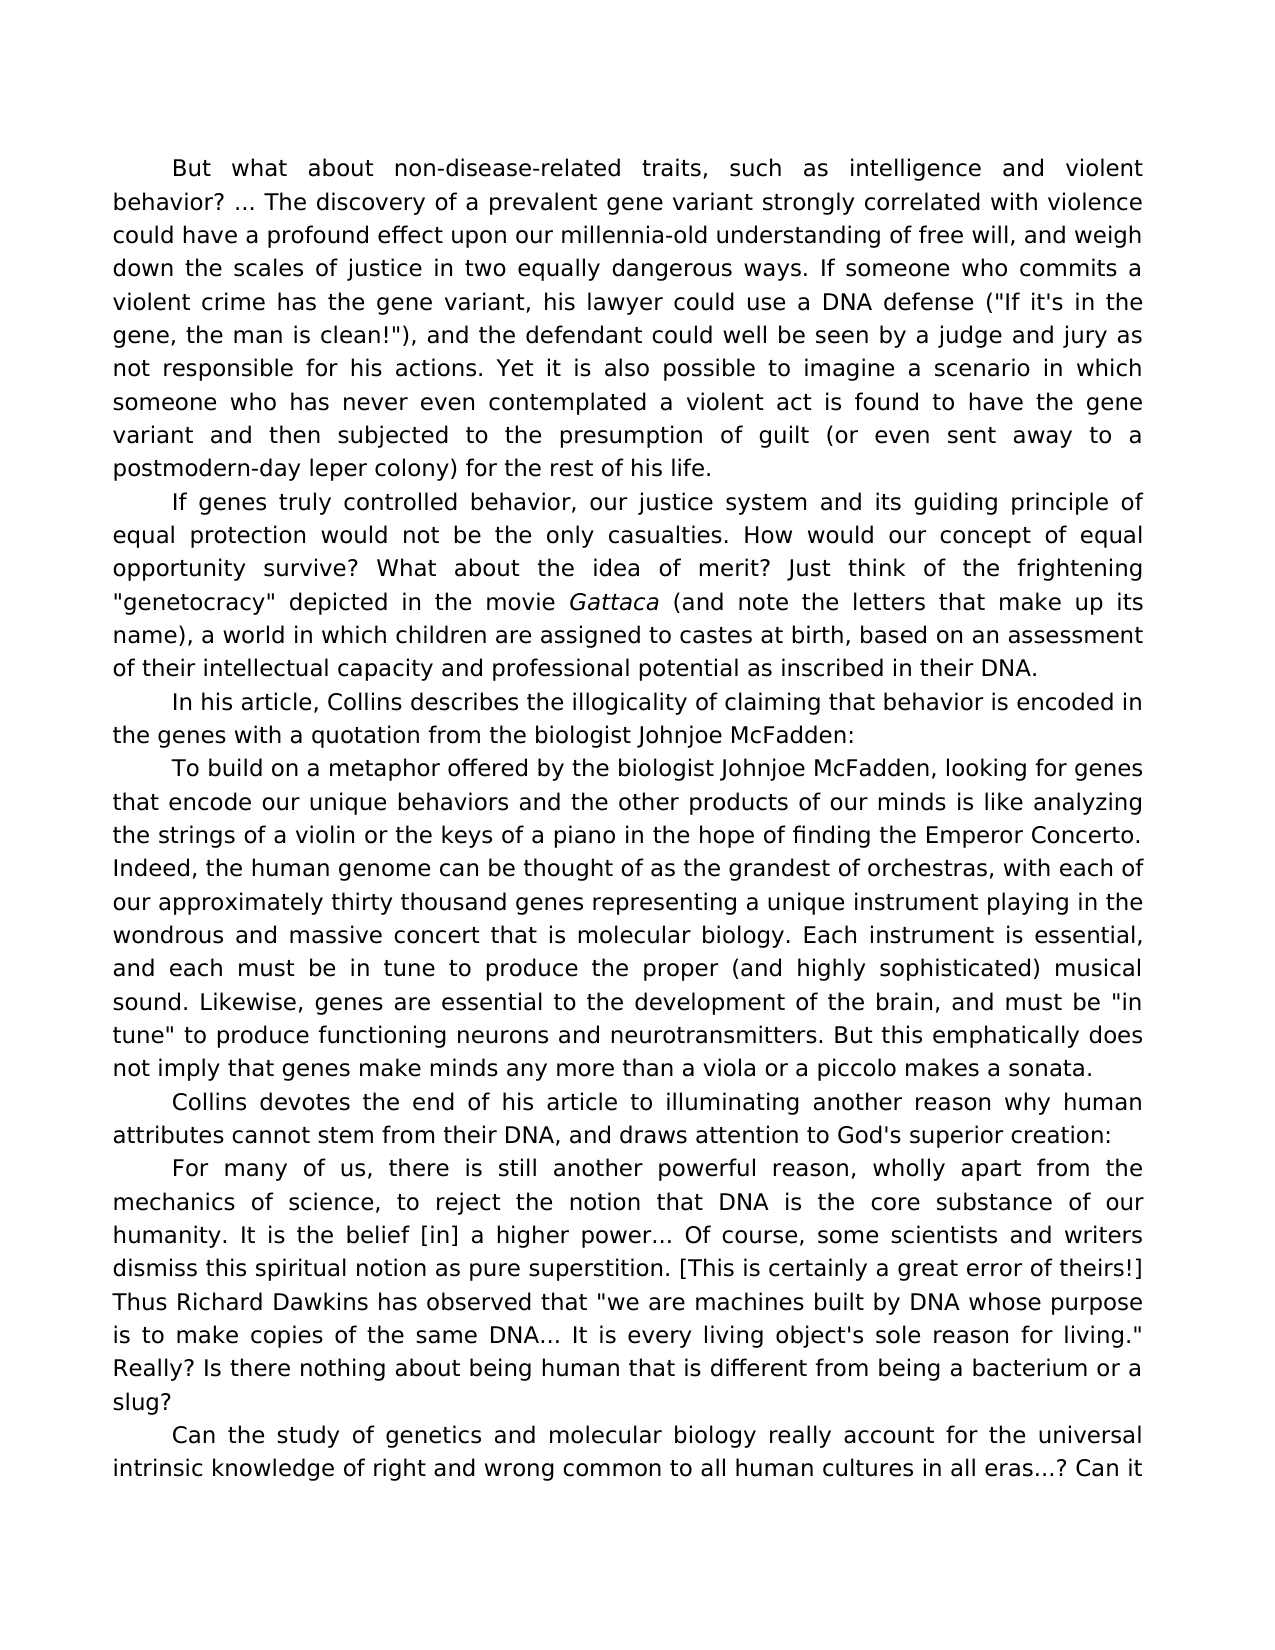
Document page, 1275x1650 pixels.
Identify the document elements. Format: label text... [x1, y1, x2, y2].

text Collins devotes the end of his article to illuminating another reason why human attributes cannot stem from their DNA, and draws attention to God's superior creation: [112, 1083, 1145, 1150]
text To build on a metaphor offered by the biologist Johnjoe McFadden, looking for genes that encode our unique behaviors and the other products of our minds is like analyzing the strings of a violin or the keys of a piano in the hope of finding the Emperor Concerto. Indeed, the human genome can be thought of as the grandest of orchestras, with each of our approximately thirty thousand genes representing a unique instrument playing in the wondrous and massive concert that is molecular biology. Each instrument is essential, and each must be in tune to produce the proper (and highly sophisticated) musical sound. Likewise, genes are essential to the development of the brain, and must be "in tune" to produce functioning neurons and neurotransmitters. But this emphatically does not imply that genes make minds any more than a viola or a piccolo makes a sonata. [112, 750, 1145, 1083]
text Can the study of genetics and molecular biology really account for the universal intrinsic knowledge of right and wrong common to all human cultures in all eras...? Can it [112, 1417, 1145, 1483]
text But what about non-disease-related traits, such as intelligence and violent behavior? ... The discovery of a prevalent gene variant strongly correlated with violence could have a profound effect upon our millennia-old understanding of free will, and weigh down the scales of justice in two equally dangerous ways. If someone who commits a violent crime has the gene variant, his lawyer could use a DNA defense ("If it's in the gene, the man is clean!"), and the defendant could well be seen by a judge and jury as not responsible for his actions. Yet it is also possible to imagine a scenario in which someone who has never even contemplated a violent act is found to have the gene variant and then subjected to the presumption of guilt (or even sent away to a postmodern-day leper colony) for the rest of his life. [112, 150, 1145, 483]
text In his article, Collins describes the illogicality of claiming that behavior is encoded in the genes with a quotation from the biologist Johnjoe McFadden: [112, 683, 1145, 750]
text If genes truly controlled behavior, our justice system and its guiding principle of equal protection would not be the only casualties. How would our concept of equal opportunity survive? What about the idea of merit? Just think of the frightening "genetocracy" depicted in the movie Gattaca (and note the letters that make up its name), a world in which children are assigned to castes at birth, based on an assessment of their intellectual capacity and professional potential as inscribed in their DNA. [112, 483, 1145, 683]
text For many of us, there is still another powerful reason, wholly apart from the mechanics of science, to reject the notion that DNA is the core substance of our humanity. It is the belief [in] a higher power... Of course, some scientists and writers dismiss this spiritual notion as pure superstition. [This is certainly a great error of theirs!] Thus Richard Dawkins has observed that "we are machines built by DNA whose purpose is to make copies of the same DNA... It is every living object's sole reason for living." Really? Is there nothing about being human that is different from being a bacterium or a slug? [112, 1150, 1145, 1417]
